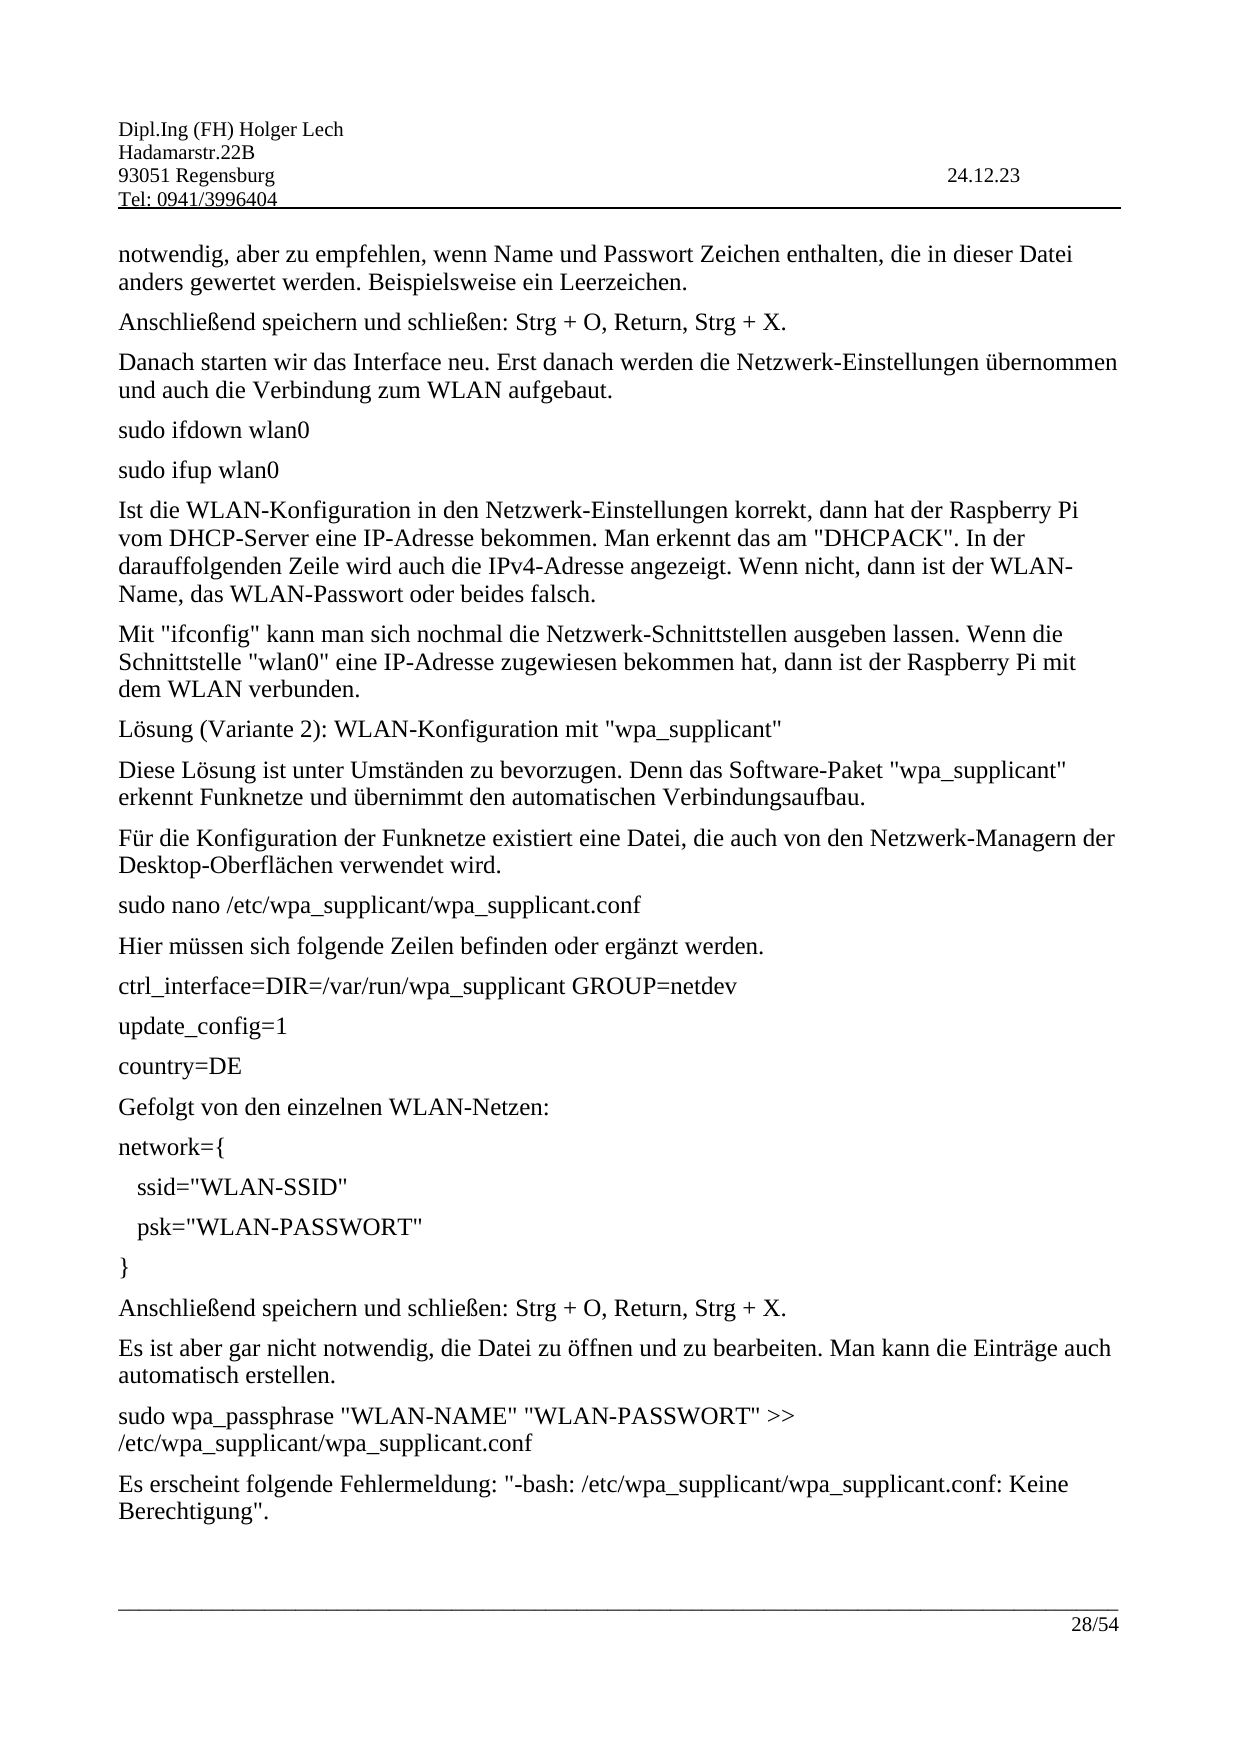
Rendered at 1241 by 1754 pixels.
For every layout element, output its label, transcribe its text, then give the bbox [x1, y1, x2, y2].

text psk="WLAN-PASSWORT" [118, 1213, 1122, 1241]
text sudo wpa_passphrase "WLAN-NAME" "WLAN-PASSWORT" >> /etc/wpa_supplicant/wpa_supplicant.conf [118, 1402, 1122, 1457]
text Diese Lösung ist unter Umständen zu bevorzugen. Denn das Software-Paket "wpa_supplicant" erkennt Funknetze und übernimmt den automatischen Verbindungsaufbau. [118, 756, 1122, 811]
text Mit "ifconfig" kann man sich nochmal die Netzwerk-Schnittstellen ausgeben lassen. Wenn die Schnittstelle "wlan0" eine IP-Adresse zugewiesen bekommen hat, dann ist der Raspberry Pi mit dem WLAN verbunden. [118, 620, 1122, 703]
text Für die Konfiguration der Funknetze existiert eine Datei, die auch von den Netzwerk-Managern der Desktop-Oberflächen verwendet wird. [118, 824, 1122, 879]
text sudo nano /etc/wpa_supplicant/wpa_supplicant.conf [118, 892, 1122, 919]
text sudo ifdown wlan0 [118, 416, 1122, 444]
text } [118, 1253, 1122, 1281]
text sudo ifup wlan0 [118, 456, 1122, 484]
text Gefolgt von den einzelnen WLAN-Netzen: [118, 1093, 1122, 1120]
text country=DE [118, 1052, 1122, 1080]
text Hier müssen sich folgende Zeilen befinden oder ergänzt werden. [118, 932, 1122, 959]
text notwendig, aber zu empfehlen, wenn Name und Passwort Zeichen enthalten, die in dieser Datei anders gewertet werden. Beispielsweise ein Leerzeichen. [118, 240, 1122, 296]
text update_config=1 [118, 1012, 1122, 1040]
text Anschließend speichern und schließen: Strg + O, Return, Strg + X. [118, 308, 1122, 336]
text Danach starten wir das Interface neu. Erst danach werden die Netzwerk-Einstellungen übernommen und auch die Verbindung zum WLAN aufgebaut. [118, 348, 1122, 404]
text Ist die WLAN-Konfiguration in den Netzwerk-Einstellungen korrekt, dann hat der Raspberry Pi vom DHCP-Server eine IP-Adresse bekommen. Man erkennt das am "DHCPACK". In der darauffolgenden Zeile wird auch die IPv4-Adresse angezeigt. Wenn nicht, dann ist der WLAN-Name, das WLAN-Passwort oder beides falsch. [118, 497, 1122, 607]
text Es erscheint folgende Fehlermeldung: "-bash: /etc/wpa_supplicant/wpa_supplicant.conf: Keine Berechtigung". [118, 1470, 1122, 1525]
text network={ [118, 1133, 1122, 1161]
text Es ist aber gar nicht notwendig, die Datei zu öffnen und zu bearbeiten. Man kann die Einträge auch automatisch erstellen. [118, 1334, 1122, 1389]
text ctrl_interface=DIR=/var/run/wpa_supplicant GROUP=netdev [118, 972, 1122, 1000]
text Lösung (Variante 2): WLAN-Konfiguration mit "wpa_supplicant" [118, 716, 1122, 743]
text ssid="WLAN-SSID" [118, 1173, 1122, 1201]
text Anschließend speichern und schließen: Strg + O, Return, Strg + X. [118, 1294, 1122, 1321]
